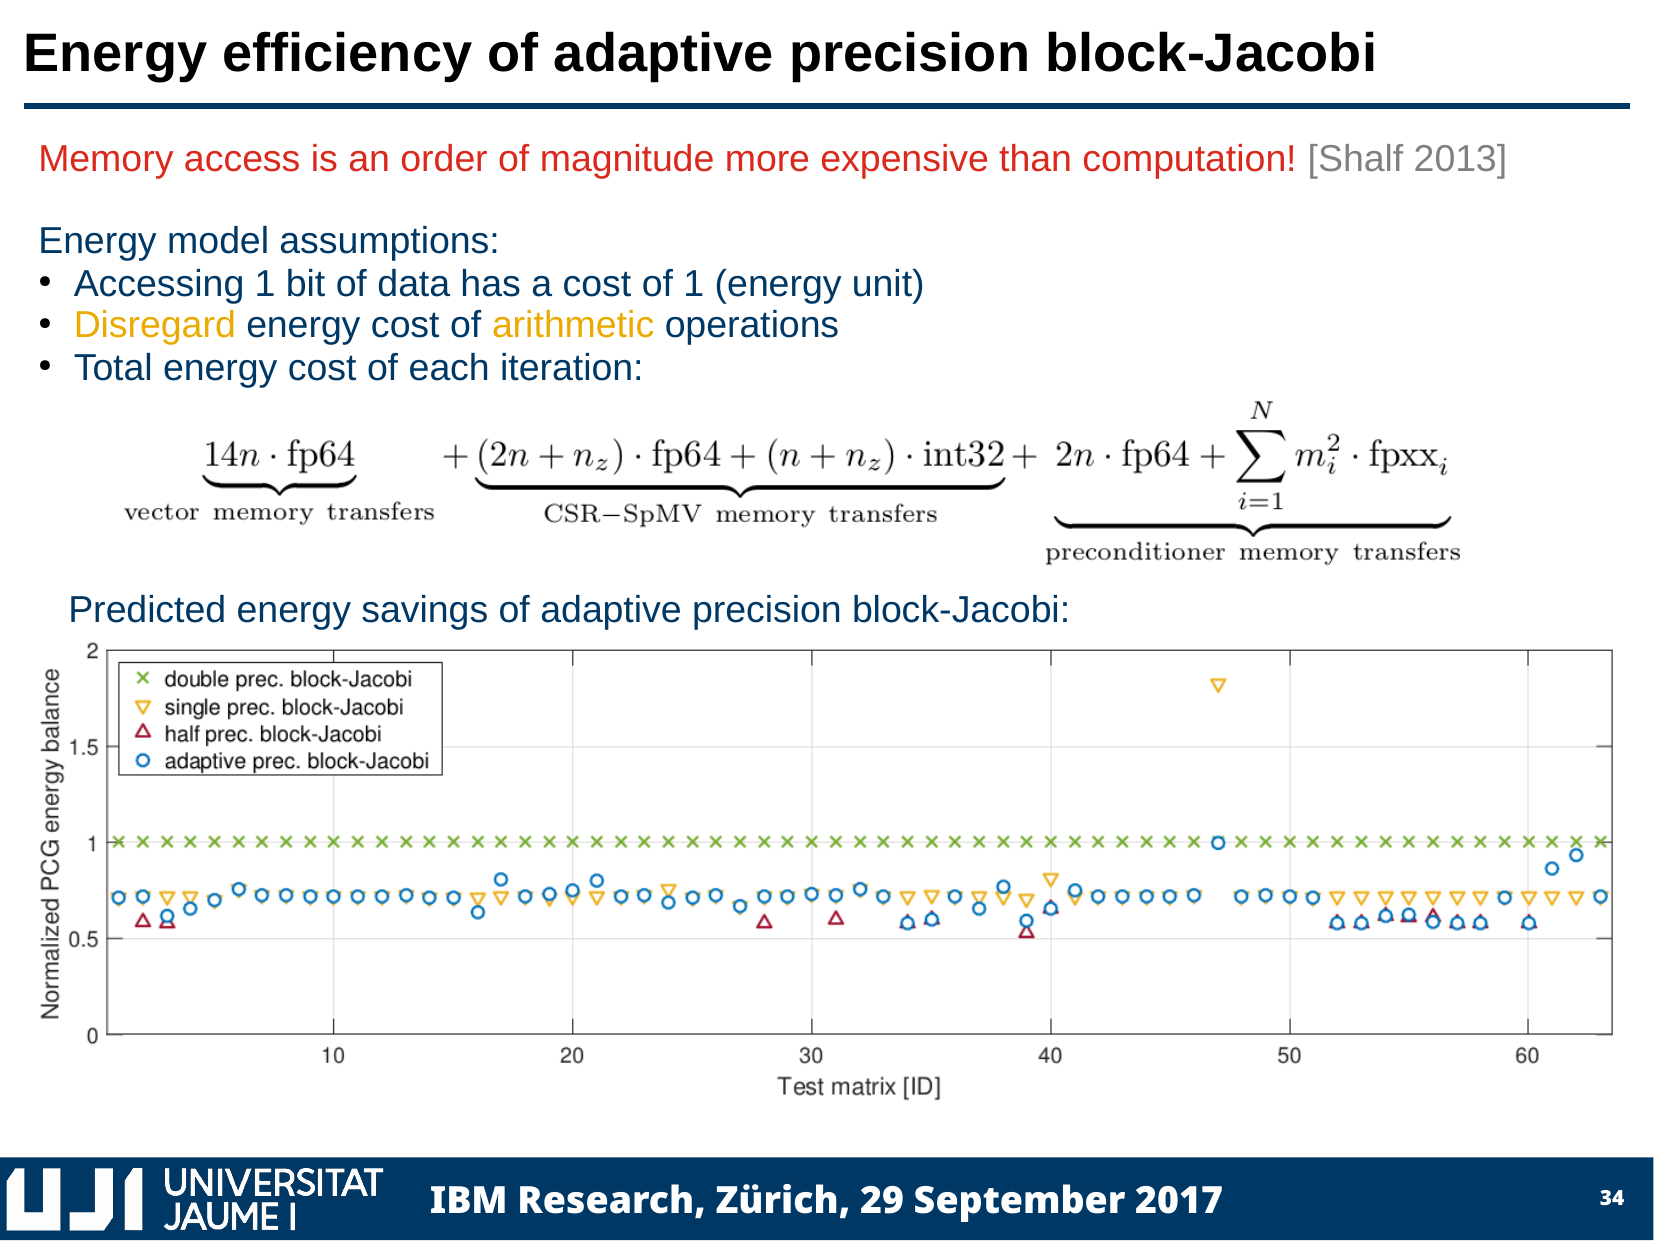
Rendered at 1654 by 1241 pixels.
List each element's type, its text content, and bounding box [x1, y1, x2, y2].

text_box Memory access is an order of magnitude more expensive than computation! [Shalf 2013] [23, 129, 1595, 211]
picture [0, 1158, 390, 1241]
picture [70, 389, 1477, 578]
text_box Predicted energy savings of adaptive precision block-Jacobi: [53, 581, 1086, 639]
title Energy efficiency of adaptive precision block-Jacobi [23, 0, 1630, 107]
text_box Energy model assumptions: Accessing 1 bit of data has a cost of 1 (energy unit) Disregard energy cost of arithmetic operations Total energy cost of each iteration: [23, 212, 941, 396]
picture [22, 618, 1630, 1113]
